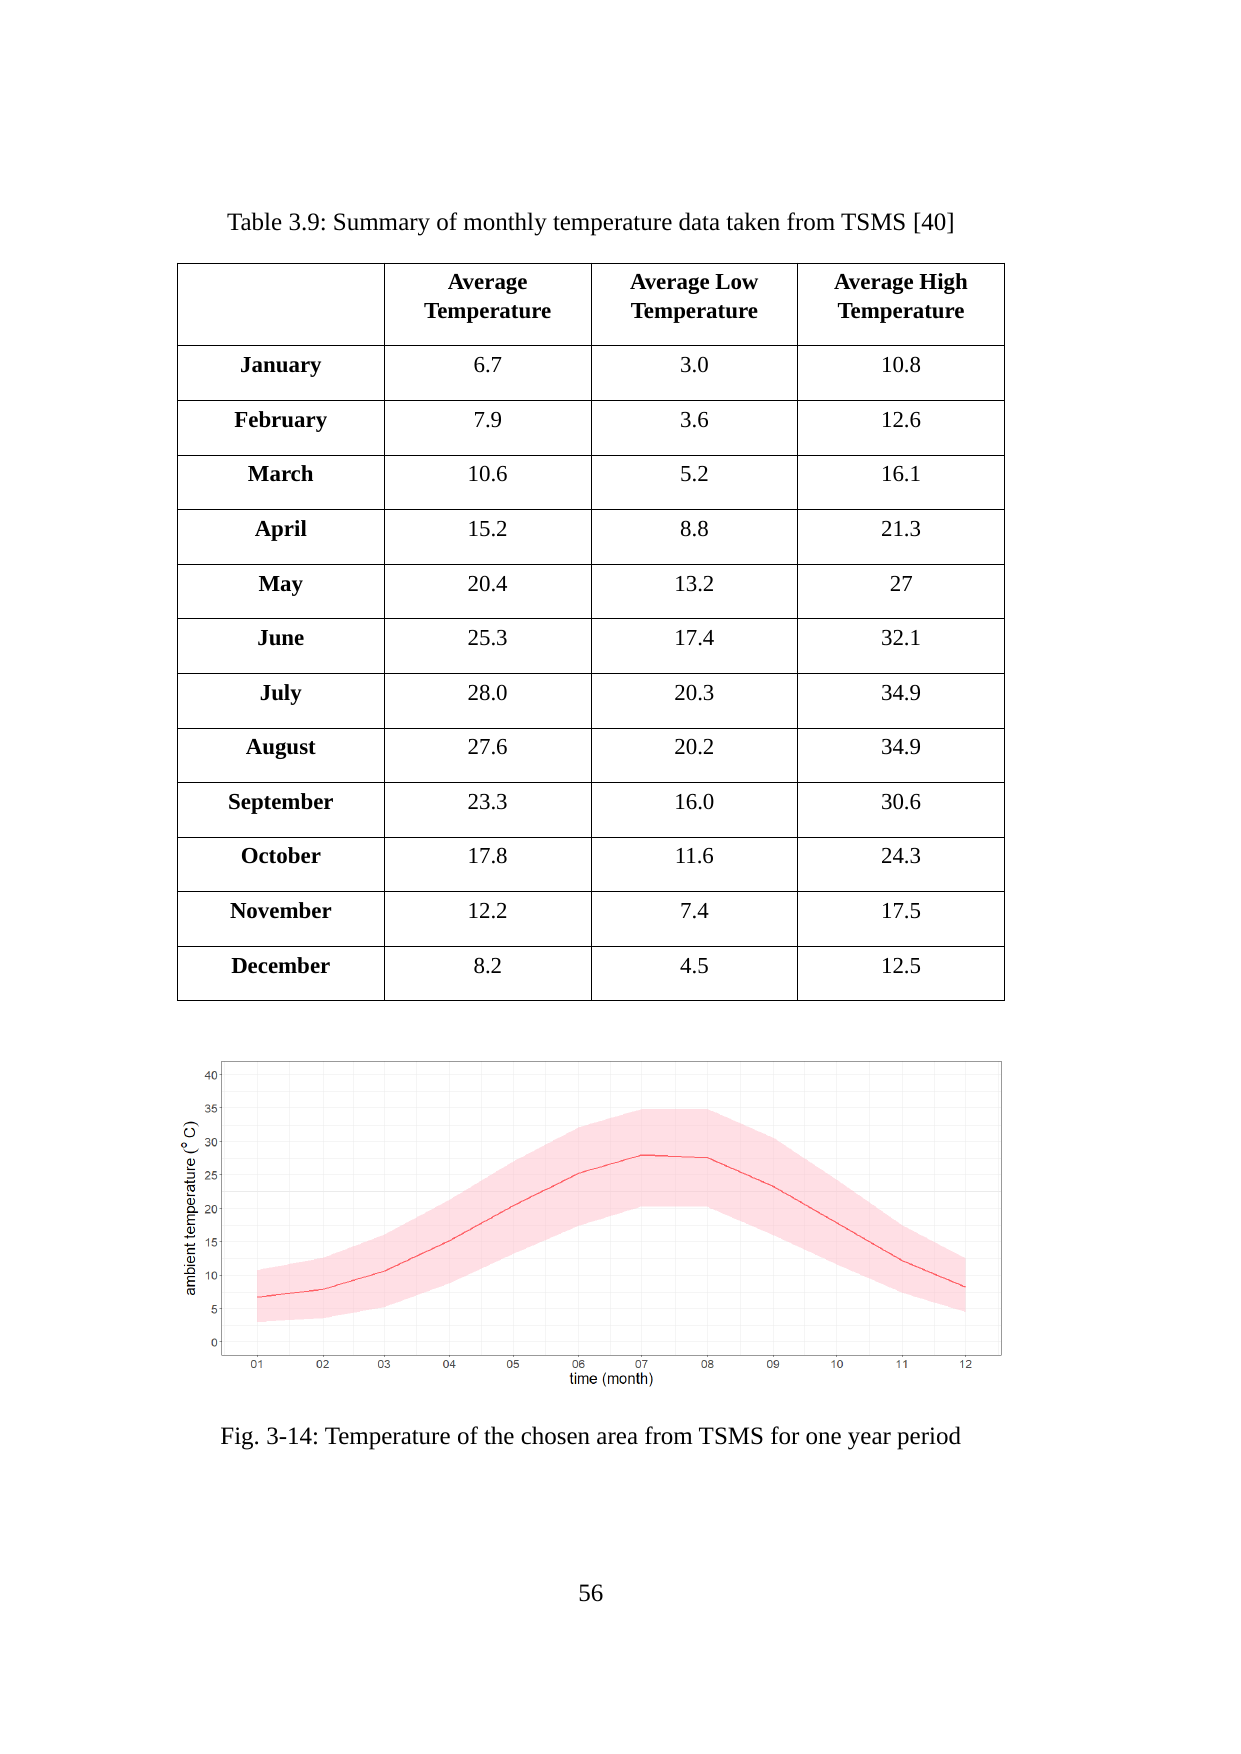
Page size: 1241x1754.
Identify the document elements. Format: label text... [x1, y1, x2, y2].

table_cell 27 [798, 565, 1004, 618]
table_cell 32.1 [798, 619, 1004, 673]
table_cell January [178, 346, 384, 400]
table_cell November [178, 892, 384, 946]
table_cell March [178, 456, 384, 509]
table_cell 7.9 [385, 401, 591, 454]
table_cell 21.3 [798, 510, 1004, 564]
table_cell 17.4 [592, 619, 797, 673]
table_cell 7.4 [592, 892, 797, 946]
table_cell 17.5 [798, 892, 1004, 946]
table_cell April [178, 510, 384, 564]
table_cell 24.3 [798, 838, 1004, 891]
table_cell 10.8 [798, 346, 1004, 400]
table_cell 28.0 [385, 674, 591, 727]
table_cell 20.3 [592, 674, 797, 727]
table_header Average Low Temperature [592, 264, 797, 345]
table_cell 12.5 [798, 947, 1004, 1000]
table_cell 3.0 [592, 346, 797, 400]
picture [177, 1057, 1005, 1389]
table_cell 4.5 [592, 947, 797, 1000]
table_cell 12.2 [385, 892, 591, 946]
table_cell September [178, 783, 384, 837]
table_cell 34.9 [798, 674, 1004, 727]
table_header Average High Temperature [798, 264, 1004, 345]
table_header Average Temperature [385, 264, 591, 345]
table_cell 13.2 [592, 565, 797, 618]
table_cell 15.2 [385, 510, 591, 564]
table_cell 27.6 [385, 729, 591, 782]
table_cell 20.2 [592, 729, 797, 782]
table_cell 10.6 [385, 456, 591, 509]
table_cell 16.0 [592, 783, 797, 837]
table_cell February [178, 401, 384, 454]
table_cell May [178, 565, 384, 618]
table_cell 25.3 [385, 619, 591, 673]
table_cell 8.8 [592, 510, 797, 564]
table_cell 34.9 [798, 729, 1004, 782]
table_header [178, 264, 384, 345]
table_cell 5.2 [592, 456, 797, 509]
table_cell 30.6 [798, 783, 1004, 837]
table_cell 16.1 [798, 456, 1004, 509]
text Fig. 3-14: Temperature of the chosen area from TSMS for one year period [177, 1421, 1004, 1449]
table_cell June [178, 619, 384, 673]
table_cell 17.8 [385, 838, 591, 891]
table_cell 20.4 [385, 565, 591, 618]
table_cell October [178, 838, 384, 891]
table_cell December [178, 947, 384, 1000]
table_cell 8.2 [385, 947, 591, 1000]
table_cell 11.6 [592, 838, 797, 891]
table_cell July [178, 674, 384, 727]
table_cell August [178, 729, 384, 782]
table_cell 6.7 [385, 346, 591, 400]
table_cell 23.3 [385, 783, 591, 837]
table_cell 12.6 [798, 401, 1004, 454]
text Table 3.9: Summary of monthly temperature data taken from TSMS [40]⁠ [177, 207, 1004, 236]
table_cell 3.6 [592, 401, 797, 454]
